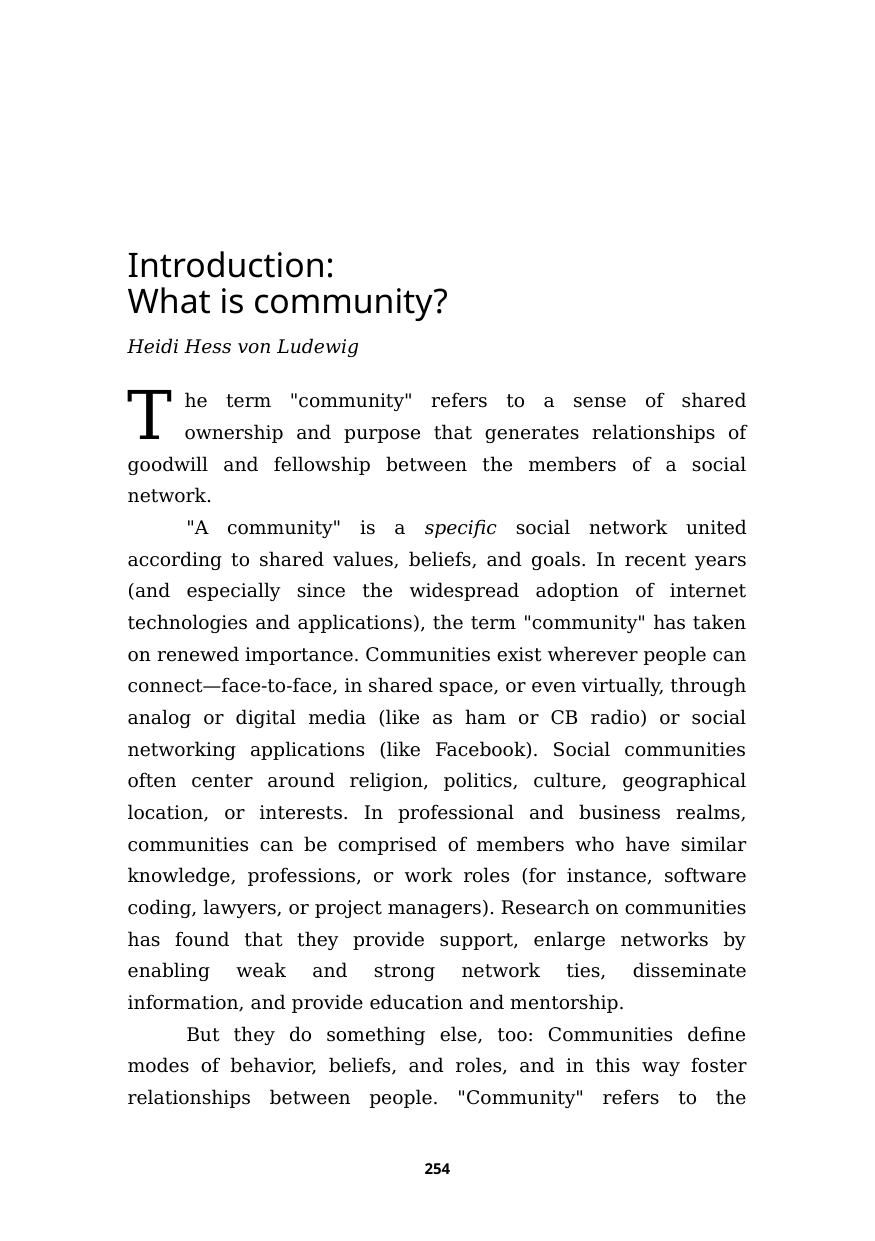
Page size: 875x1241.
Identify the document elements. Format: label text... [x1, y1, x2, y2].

text The term "community" refers to a sense of shared ownership and purpose that generates relationships of goodwill and fellowship between the members of a social network. [127, 391, 747, 507]
text "A community" is a specific social network united according to shared values, beliefs, and goals. In recent years (and especially since the widespread adoption of internet technologies and applications), the term "community" has taken on renewed importance. Communities exist wherever people can connect—face-to-face, in shared space, or even virtually, through analog or digital media (like as ham or CB radio) or social networking applications (like Facebook). Social communities often center around religion, politics, culture, geographical location, or interests. In professional and business realms, communities can be comprised of members who have similar knowledge, professions, or work roles (for instance, software coding, lawyers, or project managers). Research on communities has found that they provide support, enlarge networks by enabling weak and strong network ties, disseminate information, and provide education and mentorship. [127, 517, 747, 1014]
subtitle Introduction: What is community? [127, 246, 747, 324]
text Heidi Hess von Ludewig [127, 336, 747, 358]
text But they do something else, too: Communities define modes of behavior, beliefs, and roles, and in this way foster relationships between people. "Community" refers to the [127, 1024, 747, 1109]
